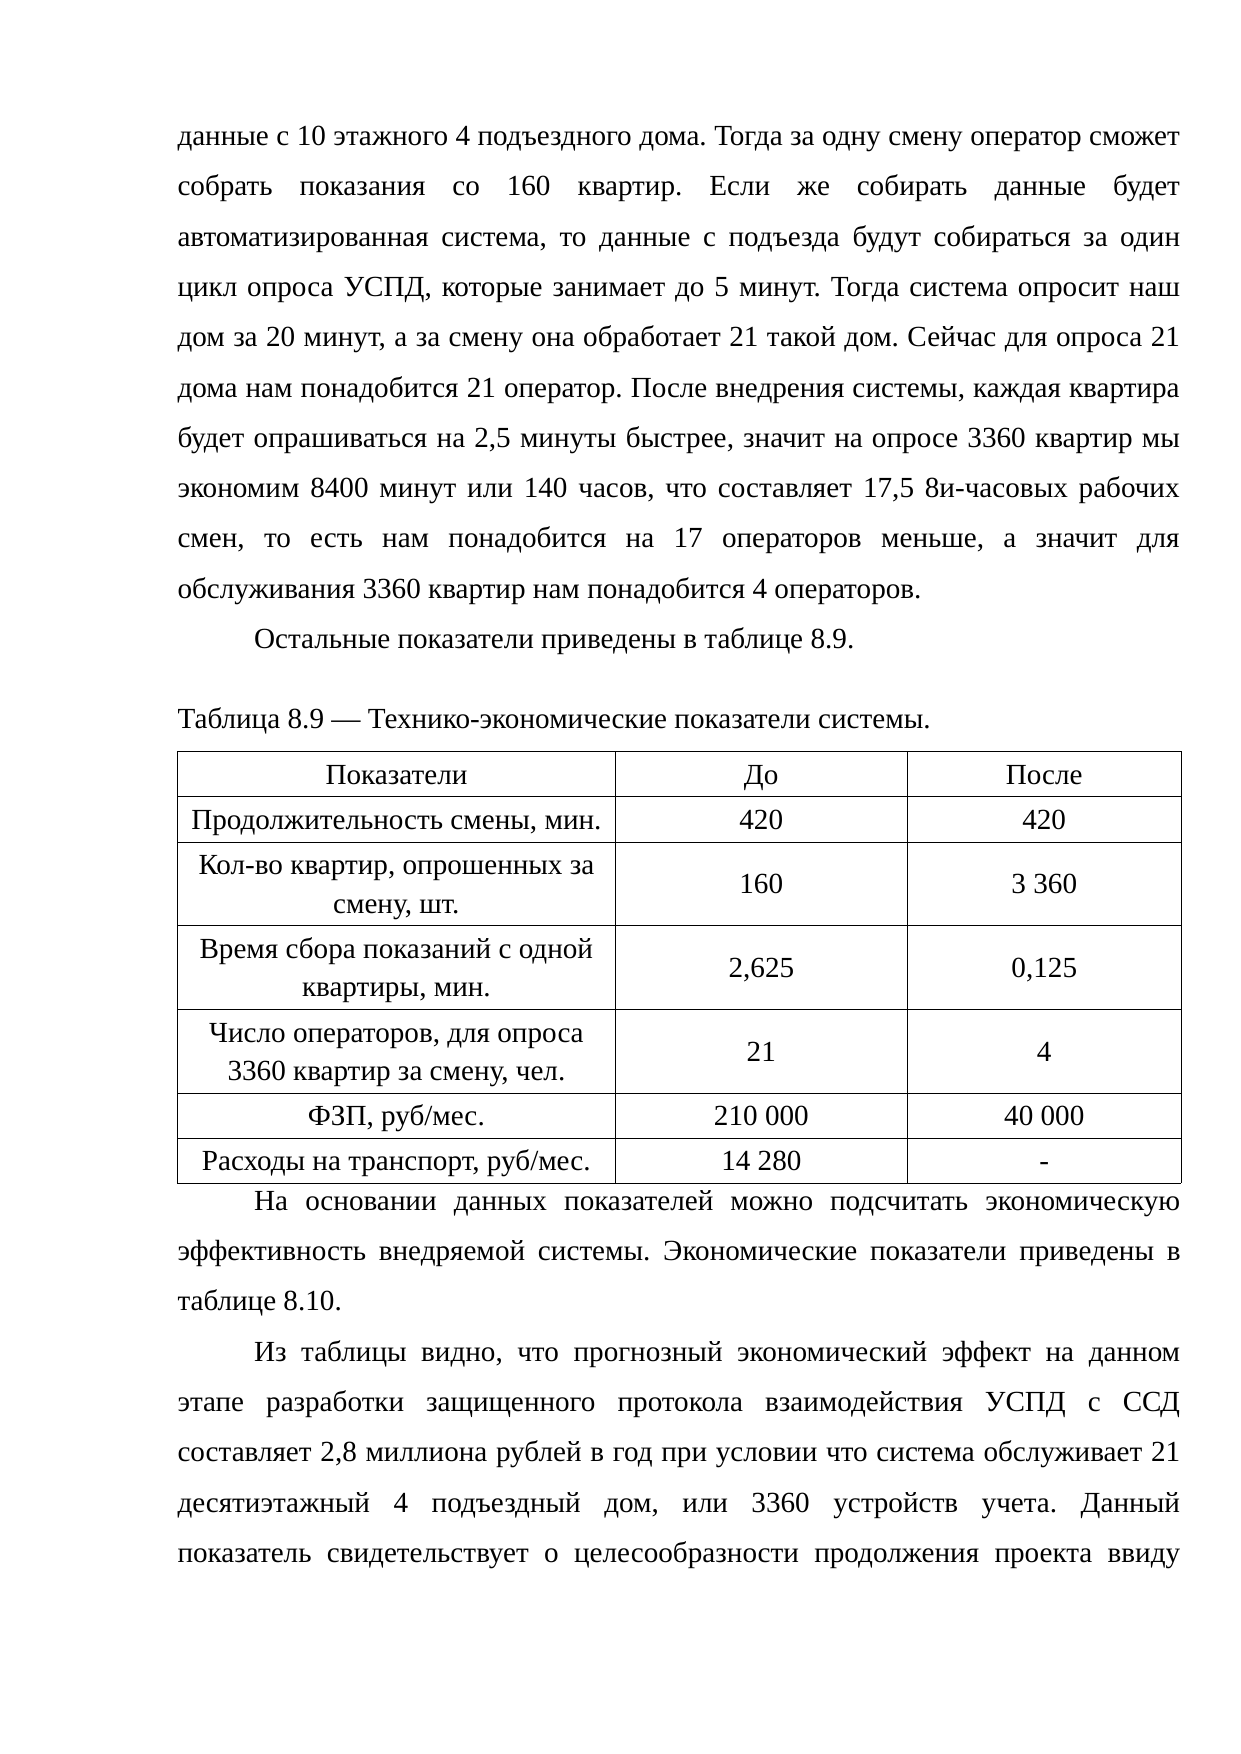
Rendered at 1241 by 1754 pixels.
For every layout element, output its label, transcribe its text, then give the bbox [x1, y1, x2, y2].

table_cell 14 280 [616, 1139, 907, 1183]
table_cell 160 [616, 843, 907, 925]
table_cell Кол-во квартир, опрошенных за смену, шт. [178, 843, 615, 925]
table_cell Продолжительность смены, мин. [178, 797, 615, 842]
table_cell - [908, 1139, 1181, 1183]
table_cell 40 000 [908, 1094, 1181, 1138]
table_header Показатели [178, 752, 615, 796]
table_cell Время сбора показаний с одной квартиры, мин. [178, 926, 615, 1009]
table_cell 2,625 [616, 926, 907, 1009]
table_cell ФЗП, руб/мес. [178, 1094, 615, 1138]
text Остальные показатели приведены в таблице 8.9. [177, 621, 1181, 655]
table_header До [616, 752, 907, 796]
text На основании данных показателей можно подсчитать экономическую эффективность внедряемой системы. Экономические показатели приведены в таблице 8.10. [177, 1184, 1181, 1317]
text Таблица 8.9 — Технико-экономические показатели системы. [177, 701, 1181, 734]
table_cell Расходы на транспорт, руб/мес. [178, 1139, 615, 1183]
text данные с 10 этажного 4 подъездного дома. Тогда за одну смену оператор сможет собрать показания со 160 квартир. Если же собирать данные будет автоматизированная система, то данные с подъезда будут собираться за один цикл опроса УСПД, которые занимает до 5 минут. Тогда система опросит наш дом за 20 минут, а за смену она обработает 21 такой дом. Сейчас для опроса 21 дома нам понадобится 21 оператор. После внедрения системы, каждая квартира будет опрашиваться на 2,5 минуты быстрее, значит на опросе 3360 квартир мы экономим 8400 минут или 140 часов, что составляет 17,5 8и-часовых рабочих смен, то есть нам понадобится на 17 операторов меньше, а значит для обслуживания 3360 квартир нам понадобится 4 операторов. [177, 118, 1181, 604]
table_cell 210 000 [616, 1094, 907, 1138]
table_cell Число операторов, для опроса 3360 квартир за смену, чел. [178, 1010, 615, 1092]
table_cell 420 [616, 797, 907, 842]
table_cell 420 [908, 797, 1181, 842]
table_cell 21 [616, 1010, 907, 1092]
table_cell 4 [908, 1010, 1181, 1092]
table_header После [908, 752, 1181, 796]
table_cell 0,125 [908, 926, 1181, 1009]
text Из таблицы видно, что прогнозный экономический эффект на данном этапе разработки защищенного протокола взаимодействия УСПД с ССД составляет 2,8 миллиона рублей в год при условии что система обслуживает 21 десятиэтажный 4 подъездный дом, или 3360 устройств учета. Данный показатель свидетельствует о целесообразности продолжения проекта ввиду [177, 1334, 1181, 1568]
table_cell 3 360 [908, 843, 1181, 925]
